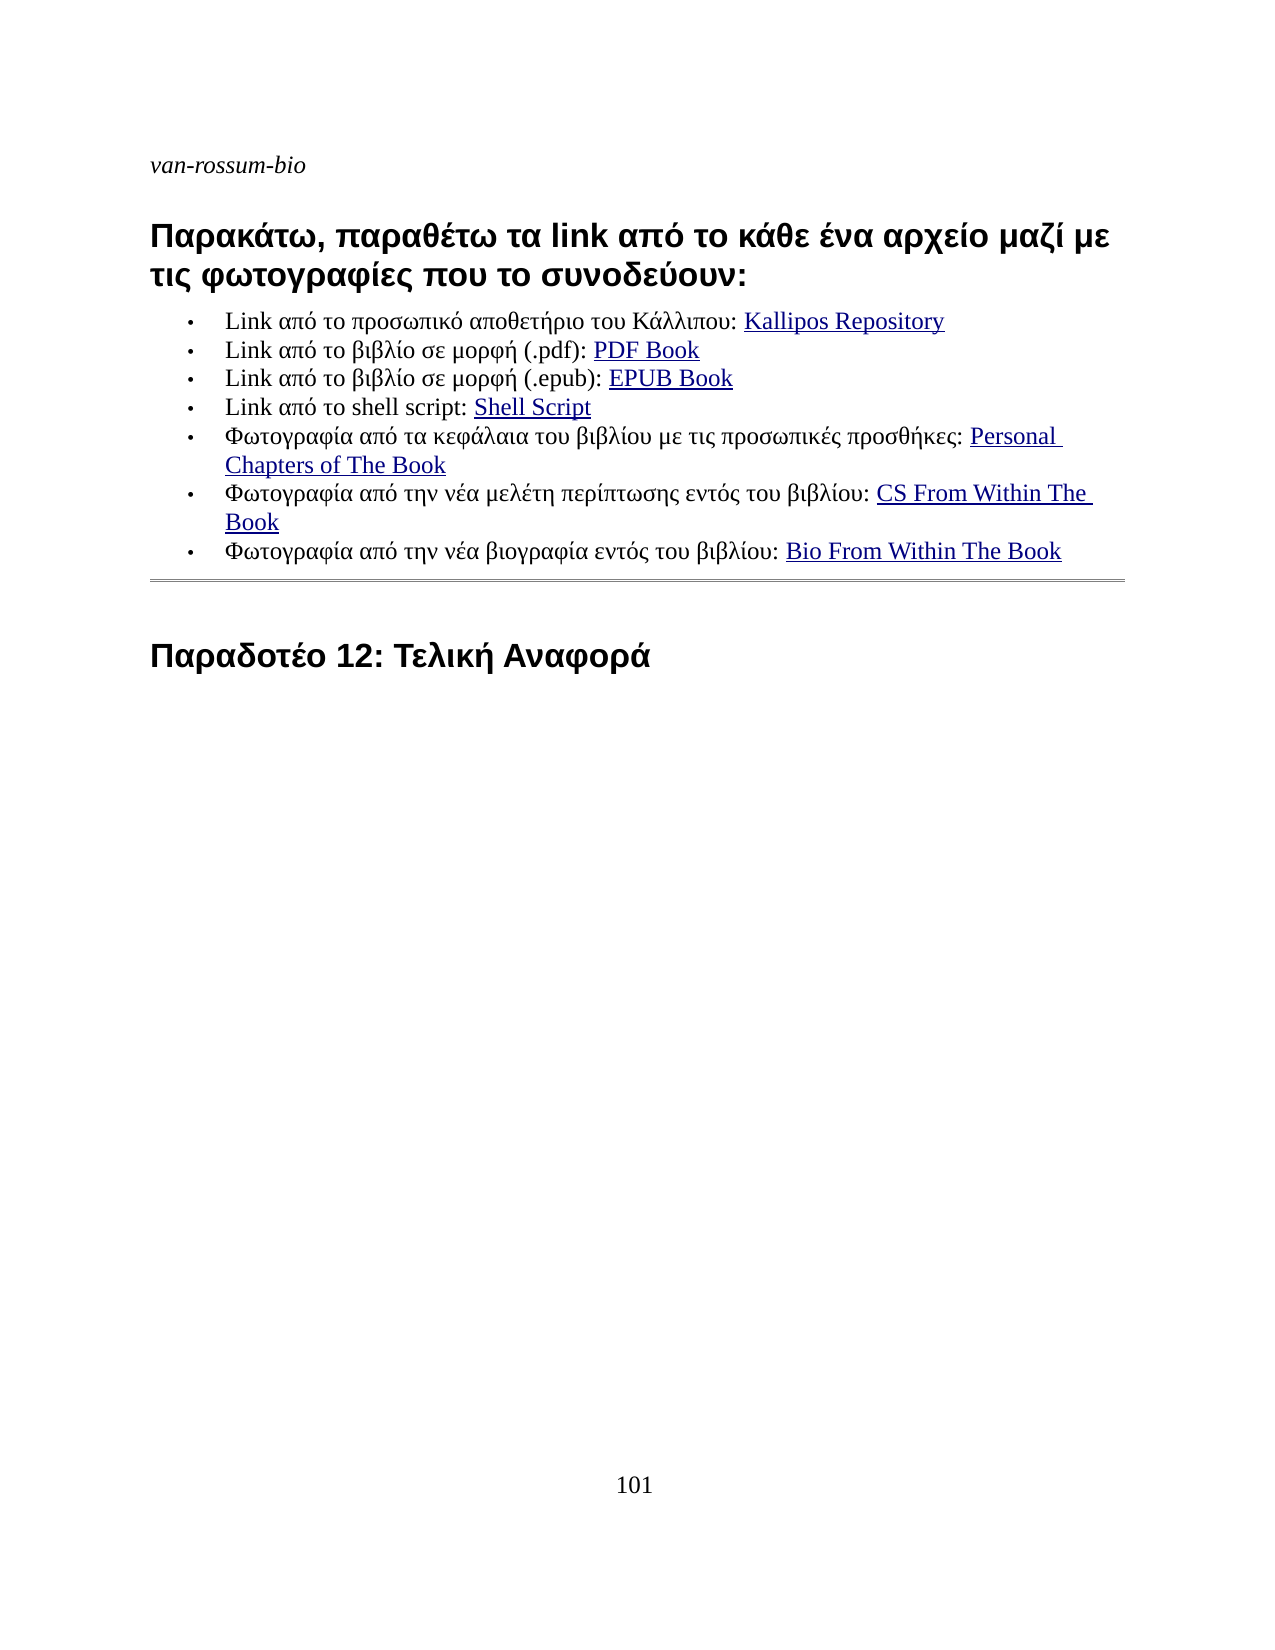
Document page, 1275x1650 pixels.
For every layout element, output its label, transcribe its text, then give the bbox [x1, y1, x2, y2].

list Φωτογραφία από τα κεφάλαια του βιβλίου με τις προσωπικές προσθήκες: Personal Chapters of The Book [187, 421, 1125, 478]
list Link από το βιβλίο σε μορφή (.pdf): PDF Book [187, 335, 1125, 363]
list Link από το προσωπικό αποθετήριο του Κάλλιπου: Kallipos Repository [187, 306, 1125, 335]
list Φωτογραφία από την νέα βιογραφία εντός του βιβλίου: Bio From Within The Book [187, 536, 1125, 565]
list Φωτογραφία από την νέα μελέτη περίπτωσης εντός του βιβλίου: CS From Within The Book [187, 478, 1125, 536]
subtitle Παρακάτω, παραθέτω τα link από το κάθε ένα αρχείο μαζί με τις φωτογραφίες που το συνοδεύουν: [150, 216, 1125, 293]
list Link από το βιβλίο σε μορφή (.epub): EPUB Book [187, 363, 1125, 392]
text van-rossum-bio [150, 150, 1125, 179]
subtitle Παραδοτέο 12: Τελική Αναφορά [150, 636, 1125, 674]
list Link από το shell script: Shell Script [187, 392, 1125, 421]
